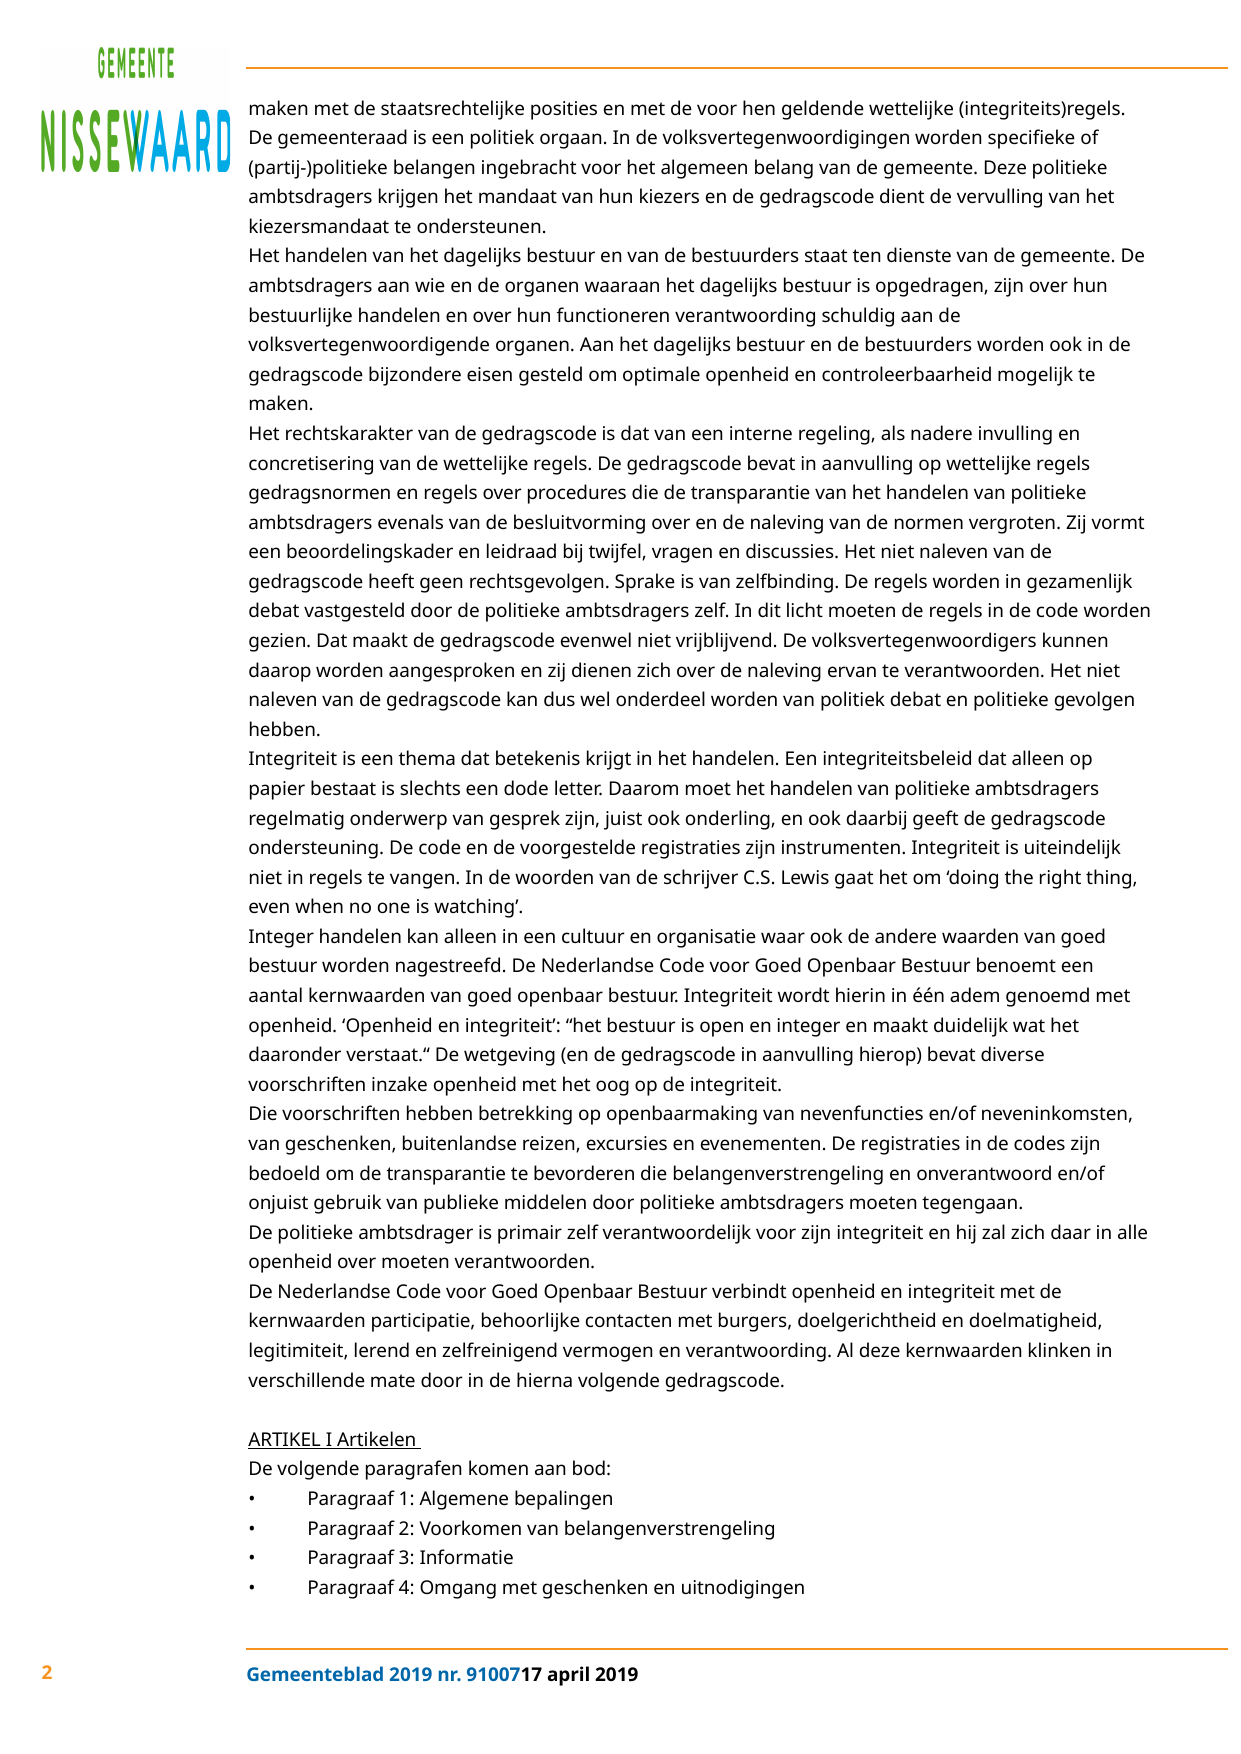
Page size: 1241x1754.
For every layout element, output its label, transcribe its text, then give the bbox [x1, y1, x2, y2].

picture [201, 122, 206, 138]
picture [222, 122, 227, 160]
picture [176, 157, 187, 172]
text ARTIKEL I Artikelen [248, 1426, 1152, 1452]
picture [41, 47, 231, 172]
text Die voorschriften hebben betrekking op openbaarmaking van nevenfuncties en/of neveninkomsten, van geschenken, buitenlandse reizen, excursies en evenementen. De registraties in de codes zijn bedoeld om de transparantie te bevorderen die belangenverstrengeling en onverantwoord en/of onjuist gebruik van publieke middelen door politieke ambtsdragers moeten tegengaan. [248, 1101, 1152, 1215]
text maken met de staatsrechtelijke posities en met de voor hen geldende wettelijke (integriteits)regels. De gemeenteraad is een politiek orgaan. In de volksvertegenwoordigingen worden specifieke of (partij-)politieke belangen ingebracht voor het algemeen belang van de gemeente. Deze politieke ambtsdragers krijgen het mandaat van hun kiezers en de gedragscode dient de vervulling van het kiezersmandaat te ondersteunen. [248, 95, 1152, 239]
text De volgende paragrafen komen aan bod: [248, 1456, 1152, 1481]
list Paragraaf 4: Omgang met geschenken en uitnodigingen [248, 1574, 1152, 1600]
text Het handelen van het dagelijks bestuur en van de bestuurders staat ten dienste van de gemeente. De ambtsdragers aan wie en de organen waaraan het dagelijks bestuur is opgedragen, zijn over hun bestuurlijke handelen en over hun functioneren verantwoording schuldig aan de volksvertegenwoordigende organen. Aan het dagelijks bestuur en de bestuurders worden ook in de gedragscode bijzondere eisen gesteld om optimale openheid en controleerbaarheid mogelijk te maken. [248, 243, 1152, 416]
list Paragraaf 3: Informatie [248, 1544, 1152, 1570]
text De politieke ambtsdrager is primair zelf verantwoordelijk voor zijn integriteit en hij zal zich daar in alle openheid over moeten verantwoorden. [248, 1219, 1152, 1274]
picture [200, 151, 206, 172]
text Het rechtskarakter van de gedragscode is dat van een interne regeling, als nadere invulling en concretisering van de wettelijke regels. De gedragscode bevat in aanvulling op wettelijke regels gedragsnormen en regels over procedures die de transparantie van het handelen van politieke ambtsdragers evenals van de besluitvorming over en de naleving van de normen vergroten. Zij vormt een beoordelingskader en leidraad bij twijfel, vragen en discussies. Het niet naleven van de gedragscode heeft geen rechtsgevolgen. Sprake is van zelfbinding. De regels worden in gezamenlijk debat vastgesteld door de politieke ambtsdragers zelf. In dit licht moeten de regels in de code worden gezien. Dat maakt de gedragscode evenwel niet vrijblijvend. De volksvertegenwoordigers kunnen daarop worden aangesproken en zij dienen zich over de naleving ervan te verantwoorden. Het niet naleven van de gedragscode kan dus wel onderdeel worden van politiek debat en politieke gevolgen hebben. [248, 420, 1152, 742]
picture [154, 157, 165, 172]
text Integer handelen kan alleen in een cultuur en organisatie waar ook de andere waarden van goed bestuur worden nagestreefd. De Nederlandse Code voor Goed Openbaar Bestuur benoemt een aantal kernwaarden van goed openbaar bestuur. Integriteit wordt hierin in één adem genoemd met openheid. ‘Openheid en integriteit’: “het bestuur is open en integer en maakt duidelijk wat het daaronder verstaat.“ De wetgeving (en de gedragscode in aanvulling hierop) bevat diverse voorschriften inzake openheid met het oog op de integriteit. [248, 923, 1152, 1097]
list Paragraaf 1: Algemene bepalingen [248, 1485, 1152, 1511]
text De Nederlandse Code voor Goed Openbaar Bestuur verbindt openheid en integriteit met de kernwaarden participatie, behoorlijke contacten met burgers, doelgerichtheid en doelmatigheid, legitimiteit, lerend en zelfreinigend vermogen en verantwoording. Al deze kernwaarden klinken in verschillende mate door in de hierna volgende gedragscode. [248, 1278, 1152, 1393]
text Integriteit is een thema dat betekenis krijgt in het handelen. Een integriteitsbeleid dat alleen op papier bestaat is slechts een dode letter. Daarom moet het handelen van politieke ambtsdragers regelmatig onderwerp van gesprek zijn, juist ook onderling, en ook daarbij geeft de gedragscode ondersteuning. De code en de voorgestelde registraties zijn instrumenten. Integriteit is uiteindelijk niet in regels te vangen. In de woorden van de schrijver C.S. Lewis gaat het om ‘doing the right thing, even when no one is watching’. [248, 746, 1152, 919]
list Paragraaf 2: Voorkomen van belangenverstrengeling [248, 1515, 1152, 1541]
